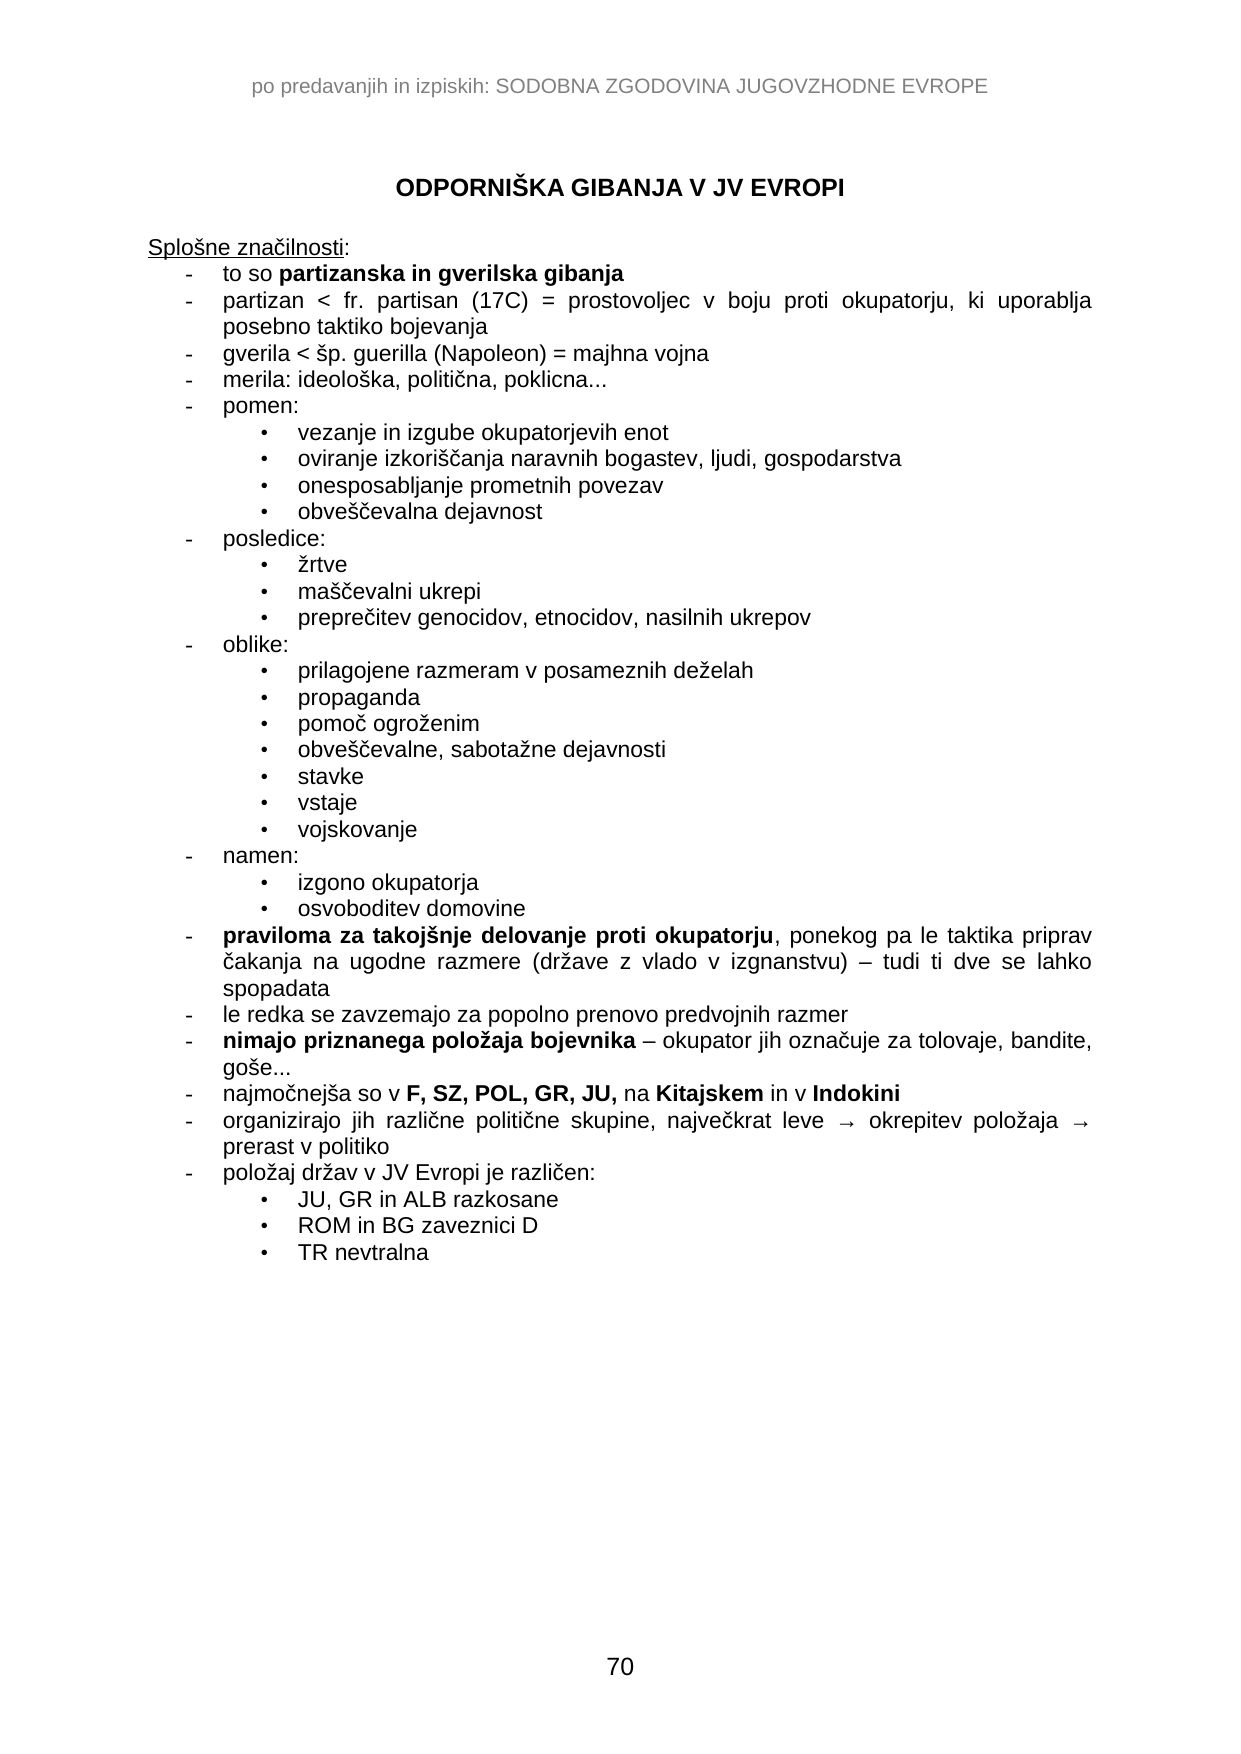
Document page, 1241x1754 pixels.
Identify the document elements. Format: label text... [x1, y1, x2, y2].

list vstaje [260, 789, 1093, 816]
list izgono okupatorja [260, 869, 1093, 895]
subtitle ODPORNIŠKA GIBANJA V JV EVROPI [148, 173, 1093, 201]
list obveščevalna dejavnost [260, 498, 1093, 525]
list osvoboditev domovine [260, 895, 1093, 922]
list organizirajo jih različne politične skupine, največkrat leve → okrepitev položaja → prerast v politiko [185, 1107, 1093, 1159]
list onesposabljanje prometnih povezav [260, 472, 1093, 498]
text Splošne značilnosti: [148, 234, 1093, 260]
list namen: [185, 842, 1093, 869]
list gverila < šp. guerilla (Napoleon) = majhna vojna [185, 339, 1093, 366]
list najmočnejša so v F, SZ, POL, GR, JU, na Kitajskem in v Indokini [185, 1080, 1093, 1107]
list ROM in BG zaveznici D [260, 1212, 1093, 1239]
list pomen: [185, 392, 1093, 419]
list prilagojene razmeram v posameznih deželah [260, 657, 1093, 683]
list maščevalni ukrepi [260, 578, 1093, 604]
list položaj držav v JV Evropi je različen: [185, 1159, 1093, 1186]
list to so partizanska in gverilska gibanja [185, 260, 1093, 287]
list oblike: [185, 631, 1093, 657]
list posledice: [185, 525, 1093, 551]
list JU, GR in ALB razkosane [260, 1186, 1093, 1212]
list žrtve [260, 551, 1093, 578]
list preprečitev genocidov, etnocidov, nasilnih ukrepov [260, 604, 1093, 631]
list TR nevtralna [260, 1239, 1093, 1265]
list praviloma za takojšnje delovanje proti okupatorju, ponekog pa le taktika priprav čakanja na ugodne razmere (države z vlado v izgnanstvu) – tudi ti dve se lahko spopadata [185, 922, 1093, 1001]
list partizan < fr. partisan (17C) = prostovoljec v boju proti okupatorju, ki uporablja posebno taktiko bojevanja [185, 287, 1093, 339]
list stavke [260, 763, 1093, 789]
list vojskovanje [260, 816, 1093, 842]
list merila: ideološka, politična, poklicna... [185, 366, 1093, 392]
list vezanje in izgube okupatorjevih enot [260, 419, 1093, 445]
list pomoč ogroženim [260, 710, 1093, 736]
list nimajo priznanega položaja bojevnika – okupator jih označuje za tolovaje, bandite, goše... [185, 1027, 1093, 1080]
list le redka se zavzemajo za popolno prenovo predvojnih razmer [185, 1001, 1093, 1027]
list propaganda [260, 683, 1093, 710]
list oviranje izkoriščanja naravnih bogastev, ljudi, gospodarstva [260, 445, 1093, 472]
list obveščevalne, sabotažne dejavnosti [260, 736, 1093, 763]
